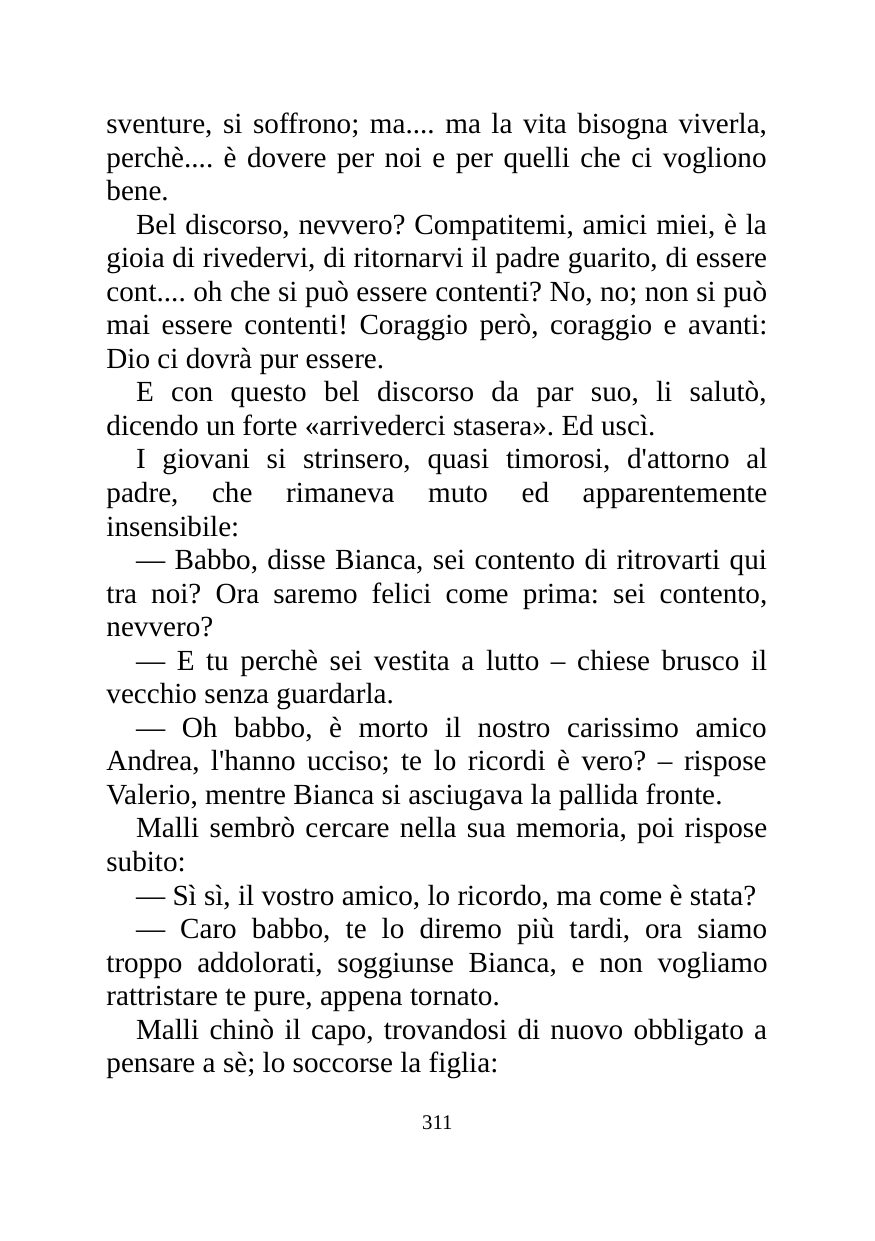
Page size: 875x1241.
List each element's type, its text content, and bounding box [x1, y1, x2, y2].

text Bel discorso, nevvero? Compatitemi, amici miei, è la gioia di rivedervi, di ritornarvi il padre guarito, di essere cont.... oh che si può essere contenti? No, no; non si può mai essere contenti! Coraggio però, coraggio e avanti: Dio ci dovrà pur essere. [106, 207, 768, 374]
text — Babbo, disse Bianca, sei contento di ritrovarti qui tra noi? Ora saremo felici come prima: sei contento, nevvero? [106, 542, 768, 643]
text Malli sembrò cercare nella sua memoria, poi rispose subito: [106, 811, 768, 878]
text Malli chinò il capo, trovandosi di nuovo obbligato a pensare a sè; lo soccorse la figlia: [106, 1012, 768, 1079]
text sventure, si soffrono; ma.... ma la vita bisogna viverla, perchè.... è dovere per noi e per quelli che ci vogliono bene. [106, 106, 768, 207]
text I giovani si strinsero, quasi timorosi, d'attorno al padre, che rimaneva muto ed apparentemente insensibile: [106, 442, 768, 542]
text — E tu perchè sei vestita a lutto – chiese brusco il vecchio senza guardarla. [106, 643, 768, 710]
text E con questo bel discorso da par suo, li salutò, dicendo un forte «arrivederci stasera». Ed uscì. [106, 374, 768, 442]
text — Caro babbo, te lo diremo più tardi, ora siamo troppo addolorati, soggiunse Bianca, e non vogliamo rattristare te pure, appena tornato. [106, 911, 768, 1012]
text — Oh babbo, è morto il nostro carissimo amico Andrea, l'hanno ucciso; te lo ricordi è vero? – rispose Valerio, mentre Bianca si asciugava la pallida fronte. [106, 710, 768, 811]
text — Sì sì, il vostro amico, lo ricordo, ma come è stata? [106, 878, 768, 911]
